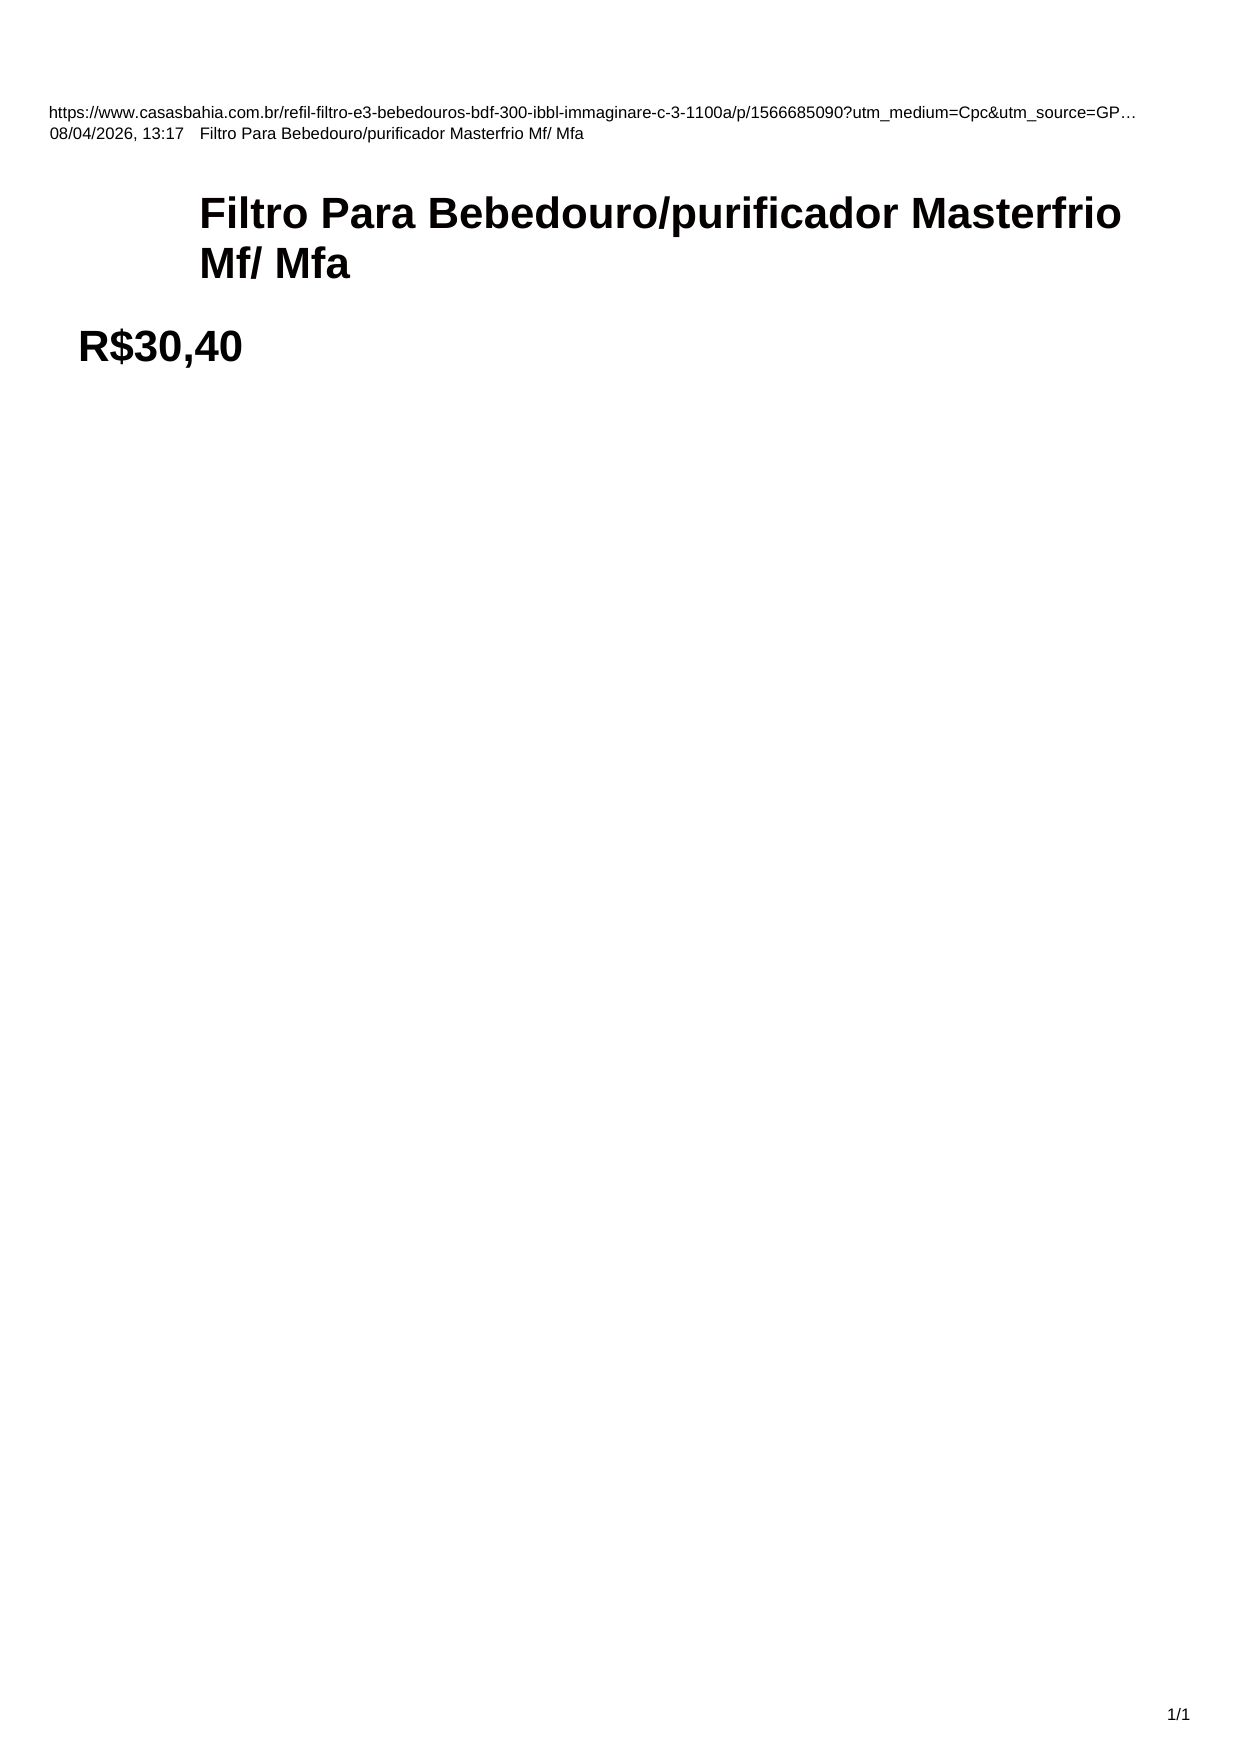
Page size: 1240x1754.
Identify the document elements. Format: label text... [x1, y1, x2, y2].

text R$30,40 [72, 320, 1188, 370]
text Filtro Para Bebedouro/purificador Masterfrio Mf/ Mfa [199, 188, 1166, 288]
text https://www.casasbahia.com.br/refil-filtro-e3-bebedouros-bdf-300-ibbl-immaginare-c-3-1100a/p/1566685090?utm_medium=Cpc&utm_source=GP… 08/04/2026, 13:17 Filtro Para Bebedouro/purificador Masterfrio Mf/ Mfa [48, 103, 1188, 143]
